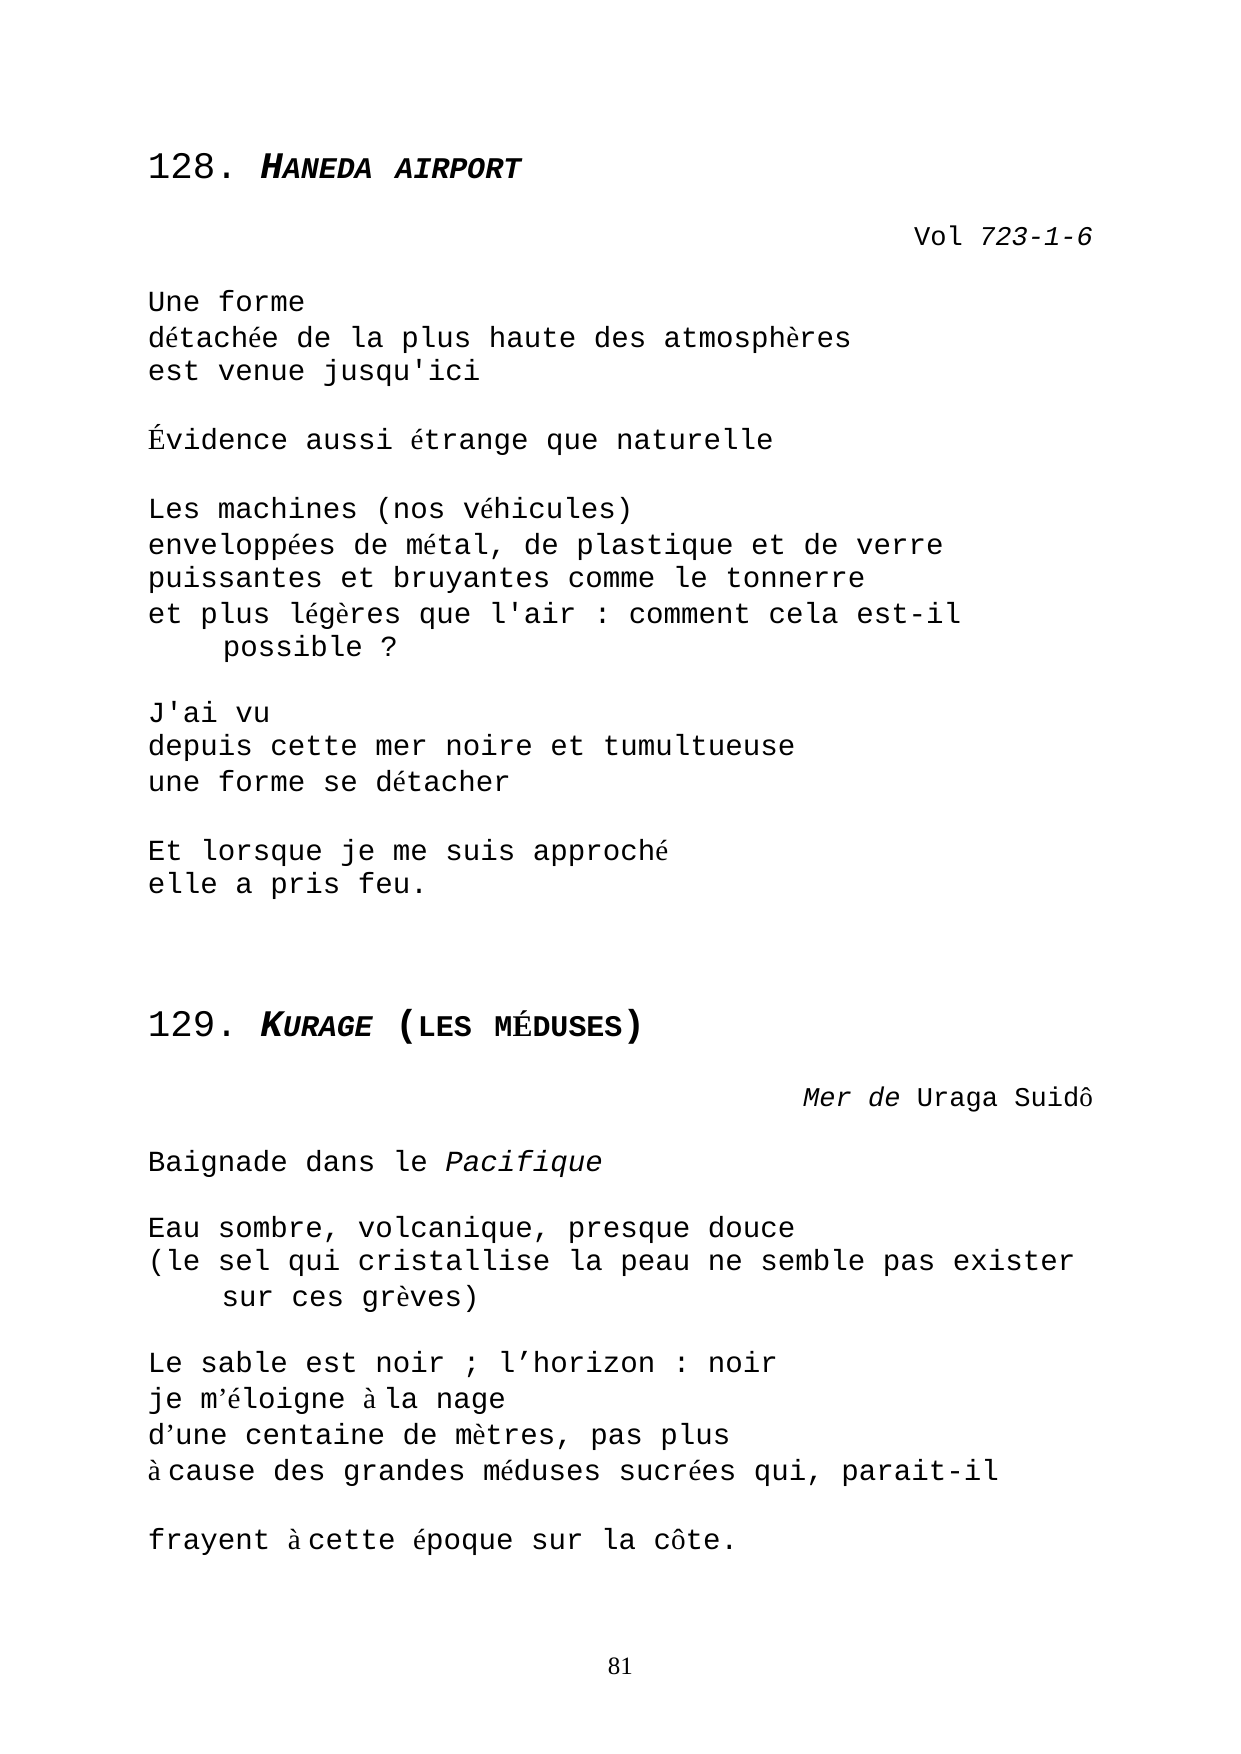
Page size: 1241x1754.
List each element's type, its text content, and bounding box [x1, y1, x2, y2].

text Les machines (nos véhicules) [148, 491, 1093, 527]
text Et lorsque je me suis approché [148, 833, 1093, 869]
text et plus légères que l'air : comment cela est-il possible ? [148, 596, 1093, 665]
text 128. Haneda airport [148, 148, 1093, 190]
text J'ai vu [148, 698, 1093, 731]
subtitle Mer de Uraga Suidô [148, 1081, 1093, 1114]
subtitle Eau sombre, volcanique, presque douce [148, 1213, 1093, 1246]
text Vol 723-1-6 [148, 223, 1093, 254]
text elle a pris feu. [148, 869, 1093, 902]
text une forme se détacher [148, 764, 1093, 800]
text je m’éloigne à la nage [148, 1381, 1093, 1417]
text d’une centaine de mètres, pas plus [148, 1417, 1093, 1453]
text Une forme [148, 287, 1093, 320]
subtitle Le sable est noir ; l’horizon : noir [148, 1348, 1093, 1381]
text détachée de la plus haute des atmosphères [148, 320, 1093, 356]
text est venue jusqu'ici [148, 356, 1093, 389]
text enveloppées de métal, de plastique et de verre [148, 527, 1093, 563]
subtitle Baignade dans le Pacifique [148, 1147, 1093, 1180]
text Évidence aussi étrange que naturelle [148, 422, 1093, 458]
text depuis cette mer noire et tumultueuse [148, 731, 1093, 764]
text 129. Kurage (les méduses) [148, 1001, 1093, 1048]
text frayent à cette époque sur la côte. [148, 1522, 1093, 1558]
text (le sel qui cristallise la peau ne semble pas exister sur ces grèves) [148, 1246, 1093, 1315]
text puissantes et bruyantes comme le tonnerre [148, 563, 1093, 596]
text à cause des grandes méduses sucrées qui, parait-il [148, 1453, 1093, 1489]
